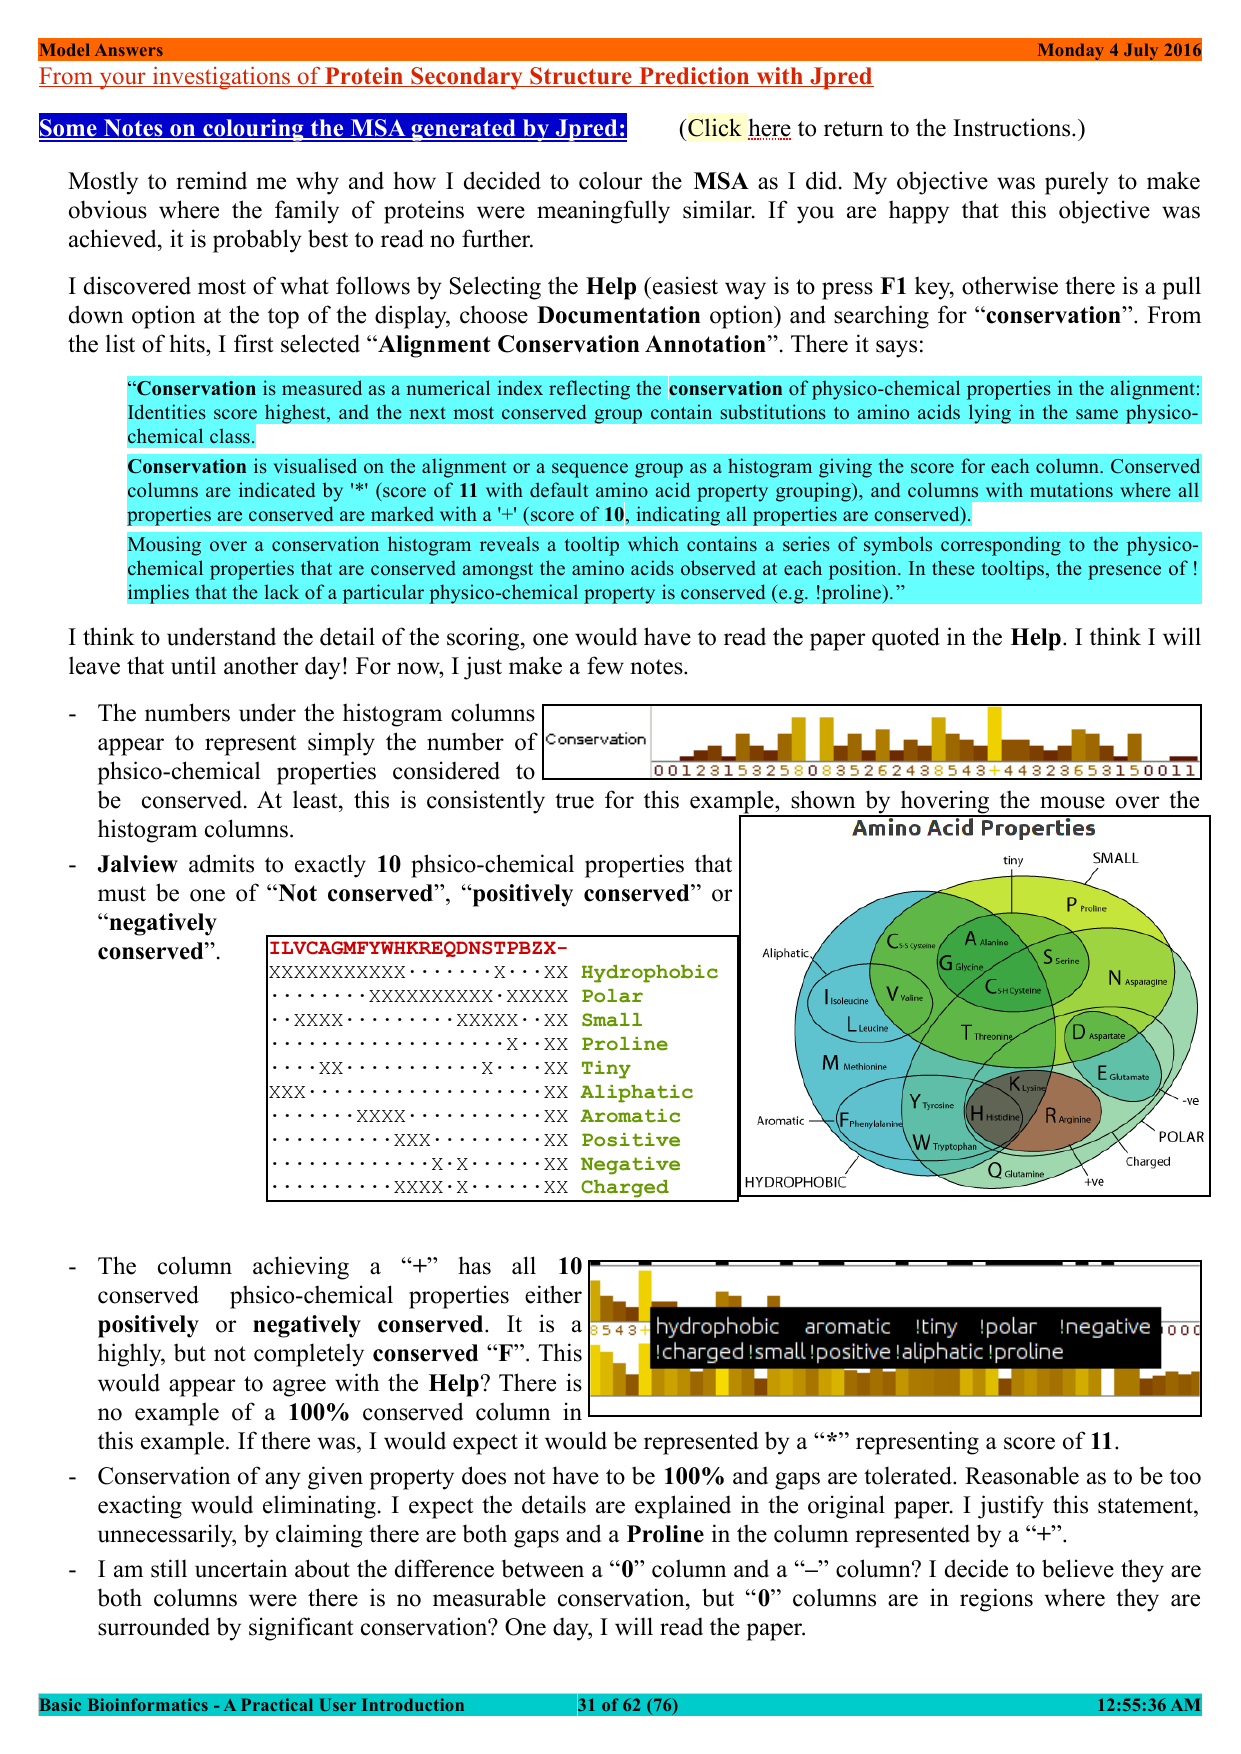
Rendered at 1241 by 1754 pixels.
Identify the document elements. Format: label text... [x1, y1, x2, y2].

picture [544, 706, 1200, 778]
text ··········XXX·········XX Positive [268, 1128, 737, 1152]
text I discovered most of what follows by Selecting the Help (easiest way is to press F1 key, otherwise there is a pull down option at the top of the display, choose Documentation option) and searching for “conservation”. From the list of hits, I first selected “Alignment Conservation Annotation”. There it says: [68, 271, 1202, 358]
text ····XX···········X····XX Tiny [268, 1057, 737, 1081]
text ·······XXXX···········XX Aromatic [268, 1104, 737, 1128]
text XXX···················XX Aliphatic [268, 1081, 737, 1104]
text - Conservation of any given property does not have to be 100% and gaps are tolerated. Reasonable as to be too exacting would eliminating. I expect the details are explained in the original paper. I justify this statement, unnecessarily, by claiming there are both gaps and a Proline in the column represented by a “+”. [68, 1461, 1202, 1548]
text ILVCAGMFYWHKREQDNSTPBZX- [268, 937, 737, 961]
text “Conservation is measured as a numerical index reflecting the conservation of physico-chemical properties in the alignment: Identities score highest, and the next most conserved group contain substitutions to amino acids lying in the same physico-chemical class. [127, 376, 1202, 448]
text Some Notes on colouring the MSA generated by Jpred: (Click here to return to the Instructions.) [38, 113, 1202, 142]
text ···················X··XX Proline [268, 1033, 737, 1057]
picture [753, 1389, 1072, 1415]
text ··········XXXX·X······XX Charged [268, 1176, 737, 1200]
text Mostly to remind me why and how I decided to colour the MSA as I did. My objective was purely to make obvious where the family of proteins were meaningfully similar. If you are happy that this objective was achieved, it is probably best to read no further. [68, 166, 1202, 253]
text - The numbers under the histogram columns appear to represent simply the number of phsico-chemical properties considered to be conserved. At least, this is consistently true for this example, shown by hovering the mouse over the histogram columns. [68, 698, 1202, 934]
text - The column achieving a “+” has all 10 conserved phsico-chemical properties either positively or negatively conserved. It is a highly, but not completely conserved “F”. This would appear to agree with the Help? There is no example of a 100% conserved column in this example. If there was, I would expect it would be represented by a “*” representing a score of 11. [68, 1251, 1202, 1454]
text I think to understand the detail of the scoring, one would have to read the paper quoted in the Help. I think I will leave that until another day! For now, I just make a few notes. [68, 622, 1202, 680]
text Conservation is visualised on the alignment or a sequence group as a histogram giving the score for each column. Conserved columns are indicated by '*' (score of 11 with default amino acid property grouping), and columns with mutations where all properties are conserved are marked with a '+' (score of 10, indicating all properties are conserved). [127, 454, 1202, 526]
text Mousing over a conservation histogram reveals a tooltip which contains a series of symbols corresponding to the physico-chemical properties that are conserved amongst the amino acids observed at each position. In these tooltips, the presence of ! implies that the lack of a particular physico-chemical property is conserved (e.g. !proline).” [127, 532, 1202, 604]
text ·············X·X······XX Negative [268, 1152, 737, 1176]
text ········XXXXXXXXXX·XXXXX Polar [268, 985, 737, 1009]
text ··XXXX·········XXXXX··XX Small [268, 1009, 737, 1033]
text - Jalview admits to exactly 10 phsico-chemical properties that must be one of “Not conserved”, “positively conserved” or “negatively conserved”. [68, 849, 738, 965]
text From your investigations of Protein Secondary Structure Prediction with Jpred [38, 61, 1202, 89]
picture [741, 817, 1209, 1195]
text XXXXXXXXXXX·······X···XX Hydrophobic [268, 961, 737, 985]
text - I am still uncertain about the difference between a “0” column and a “–” column? I decide to believe they are both columns were there is no measurable conservation, but “0” columns are in regions where they are surrounded by significant conservation? One day, I will read the paper. [68, 1554, 1202, 1641]
